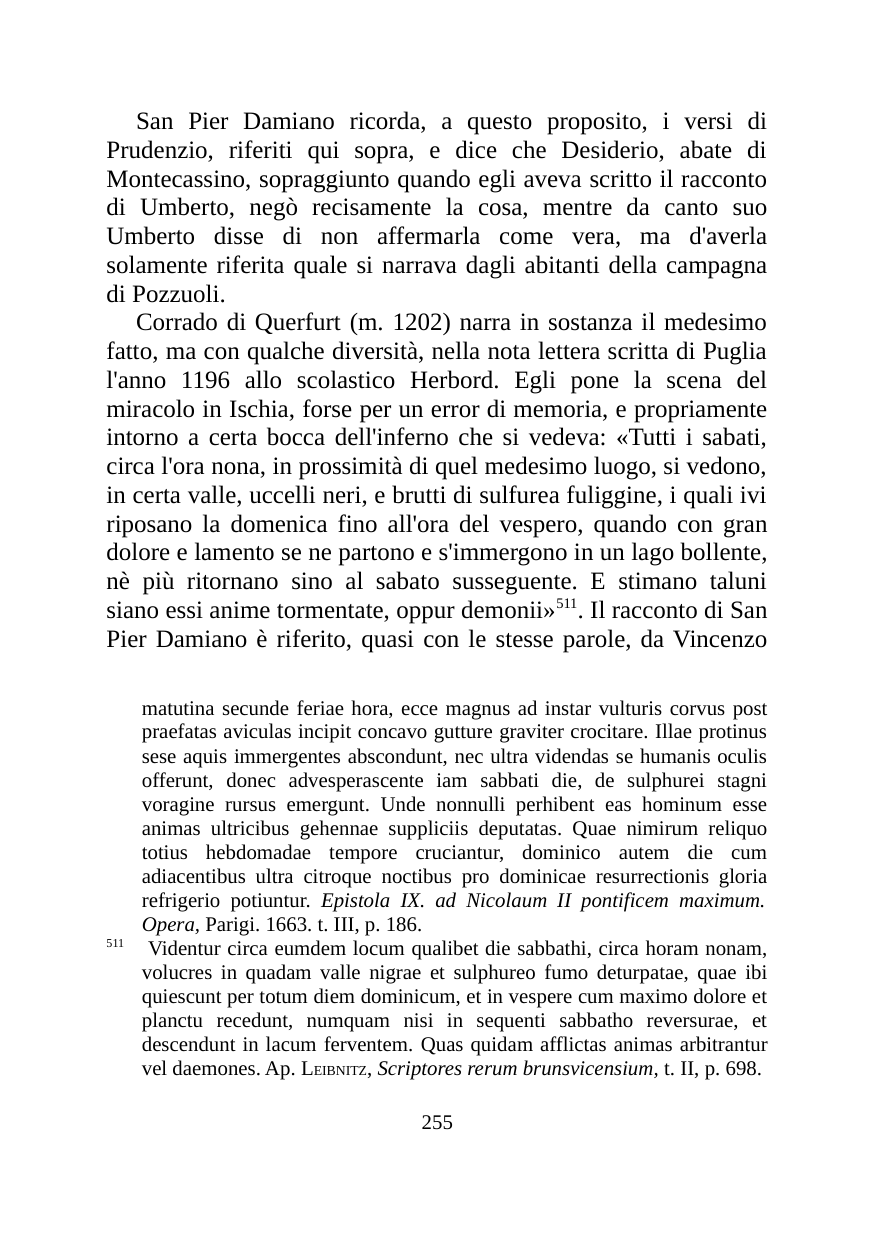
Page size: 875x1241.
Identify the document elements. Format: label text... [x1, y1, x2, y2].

text Videntur circa eumdem locum qualibet die sabbathi, circa horam nonam, volucres in quadam valle nigrae et sulphureo fumo deturpatae, quae ibi quiescunt per totum diem dominicum, et in vespere cum maximo dolore et planctu recedunt, numquam nisi in sequenti sabbatho reversurae, et descendunt in lacum ferventem. Quas quidam afflictas animas arbitrantur vel daemones. Ap. Leibnitz, Scriptores rerum brunsvicensium, t. II, p. 698. [106, 936, 768, 1080]
text San Pier Damiano ricorda, a questo proposito, i versi di Prudenzio, riferiti qui sopra, e dice che Desiderio, abate di Montecassino, sopraggiunto quando egli aveva scritto il racconto di Umberto, negò recisamente la cosa, mentre da canto suo Umberto disse di non affermarla come vera, ma d'averla solamente riferita quale si narrava dagli abitanti della campagna di Pozzuoli. [106, 106, 768, 307]
text matutina secunde feriae hora, ecce magnus ad instar vulturis corvus post praefatas aviculas incipit concavo gutture graviter crocitare. Illae protinus sese aquis immergentes abscondunt, nec ultra videndas se humanis oculis offerunt, donec advesperascente iam sabbati die, de sulphurei stagni voragine rursus emergunt. Unde nonnulli perhibent eas hominum esse animas ultricibus gehennae suppliciis deputatas. Quae nimirum reliquo totius hebdomadae tempore cruciantur, dominico autem die cum adiacentibus ultra citroque noctibus pro dominicae resurrectionis gloria refrigerio potiuntur. Epistola IX. ad Nicolaum II pontificem maximum. Opera, Parigi. 1663. t. III, p. 186. [106, 695, 768, 936]
text Corrado di Querfurt (m. 1202) narra in sostanza il medesimo fatto, ma con qualche diversità, nella nota lettera scritta di Puglia l'anno 1196 allo scolastico Herbord. Egli pone la scena del miracolo in Ischia, forse per un error di memoria, e propriamente intorno a certa bocca dell'inferno che si vedeva: «Tutti i sabati, circa l'ora nona, in prossimità di quel medesimo luogo, si vedono, in certa valle, uccelli neri, e brutti di sulfurea fuliggine, i quali ivi riposano la domenica fino all'ora del vespero, quando con gran dolore e lamento se ne partono e s'immergono in un lago bollente, nè più ritornano sino al sabato susseguente. E stimano taluni siano essi anime tormentate, oppur demonii». Il racconto di San Pier Damiano è riferito, quasi con le stesse parole, da Vincenzo [106, 307, 768, 652]
